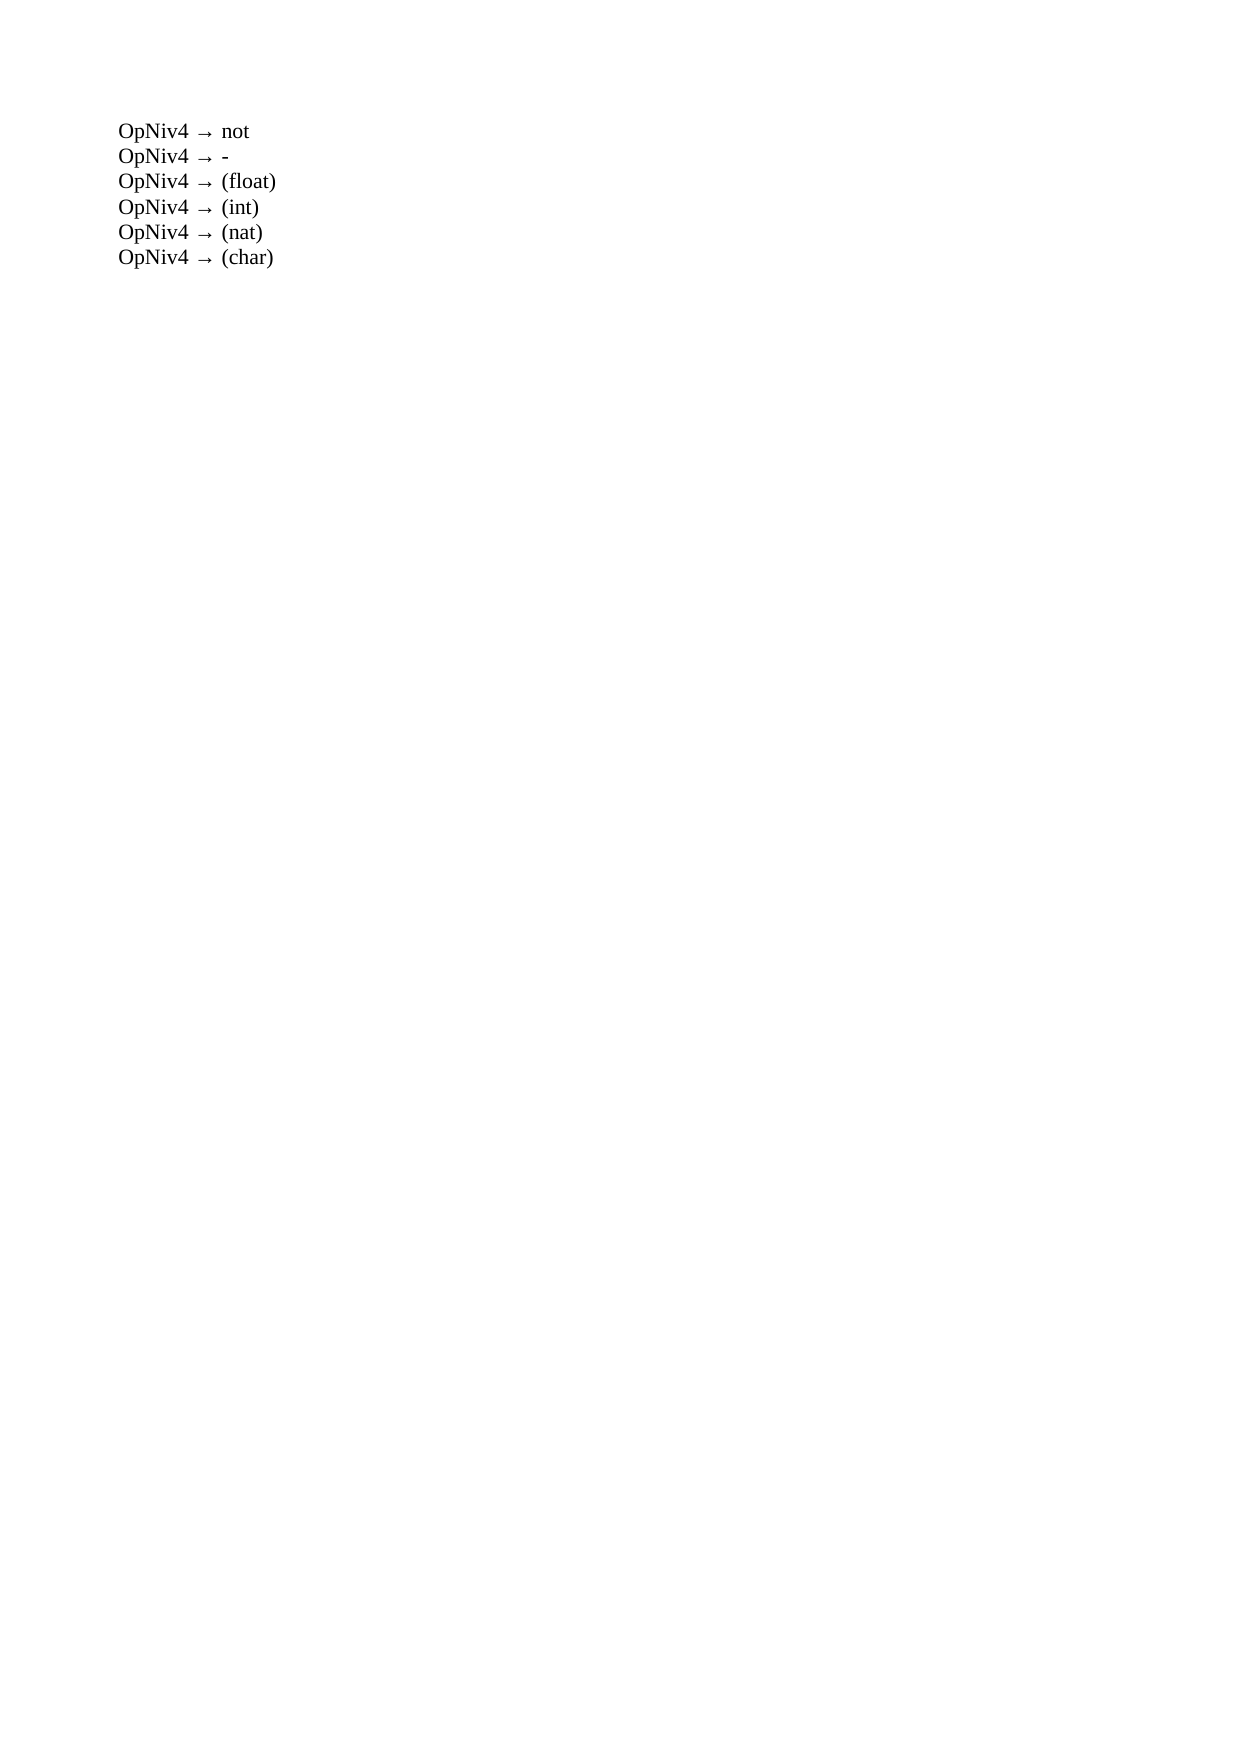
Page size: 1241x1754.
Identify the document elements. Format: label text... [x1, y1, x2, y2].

text OpNiv4 → (int) [118, 194, 1122, 219]
text OpNiv4 → - [118, 143, 1122, 168]
text OpNiv4 → (float) [118, 168, 1122, 194]
text OpNiv4 → (nat) [118, 219, 1122, 244]
text OpNiv4 → not [118, 118, 1122, 143]
text OpNiv4 → (char) [118, 244, 1122, 269]
